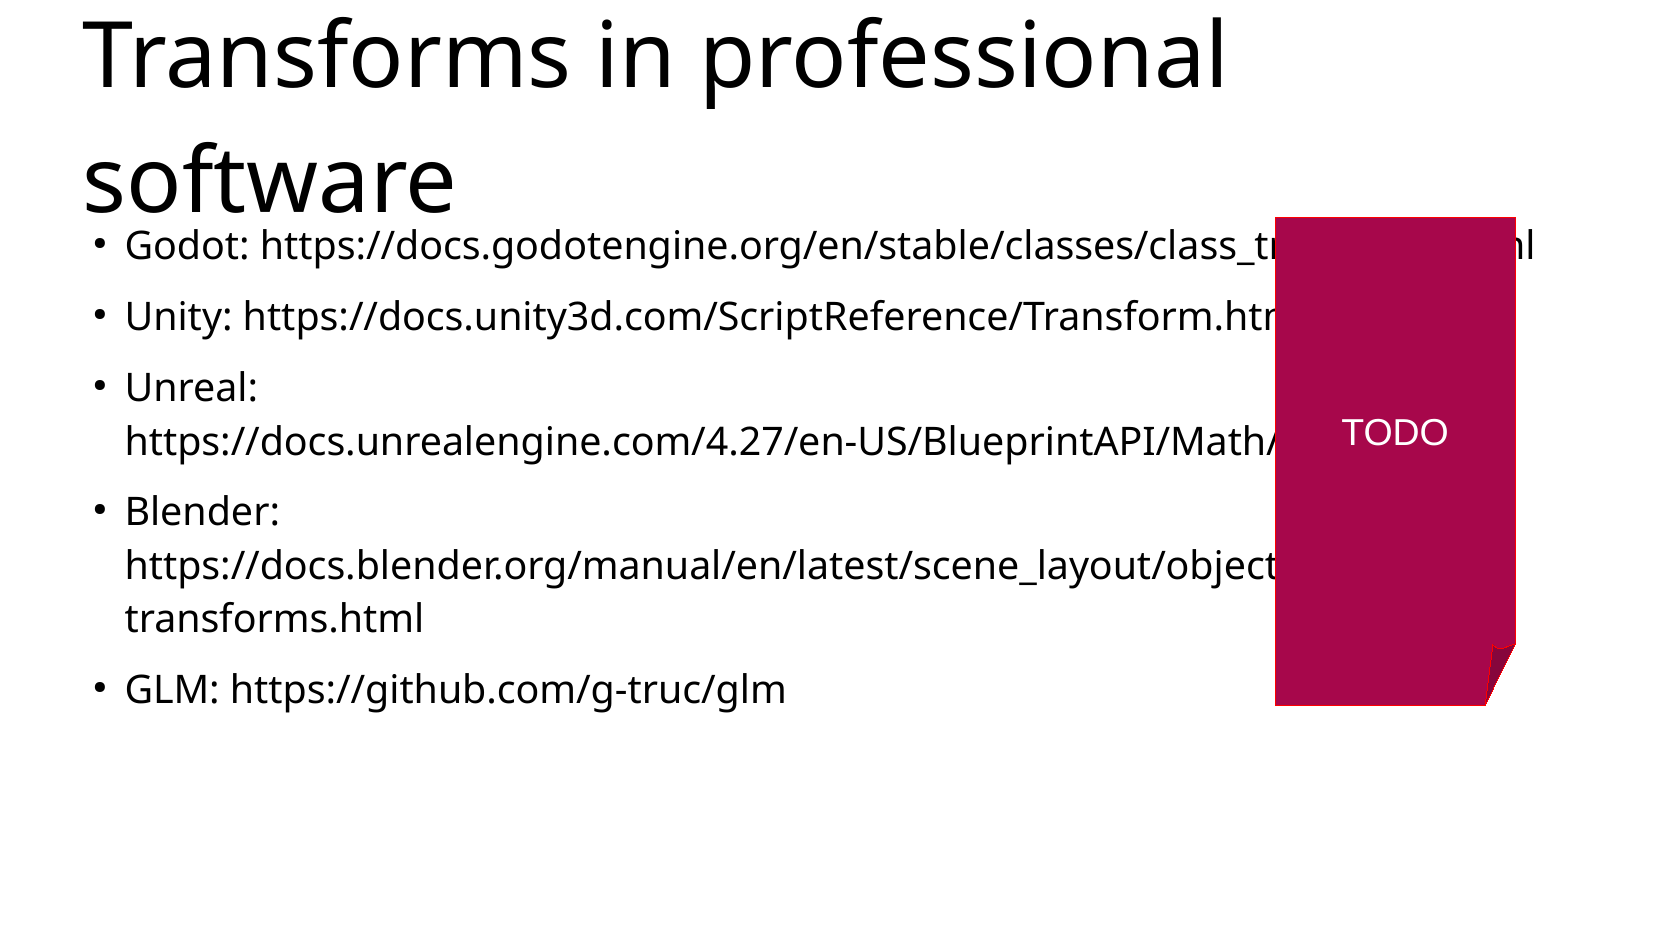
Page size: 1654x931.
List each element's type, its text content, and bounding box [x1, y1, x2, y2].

text_box TODO [1275, 217, 1516, 706]
list Godot: https://docs.godotengine.org/en/stable/classes/class_transform.html Unity: https://docs.unity3d.com/ScriptReference/Transform.html Unreal: https://docs.unrealengine.com/4.27/en-US/BlueprintAPI/Math/Transform/ Blender: https://docs.blender.org/manual/en/latest/scene_layout/object/properties/transforms.html GLM: https://github.com/g-truc/glm [82, 217, 1571, 758]
title Transforms in professional software [82, 37, 1571, 193]
